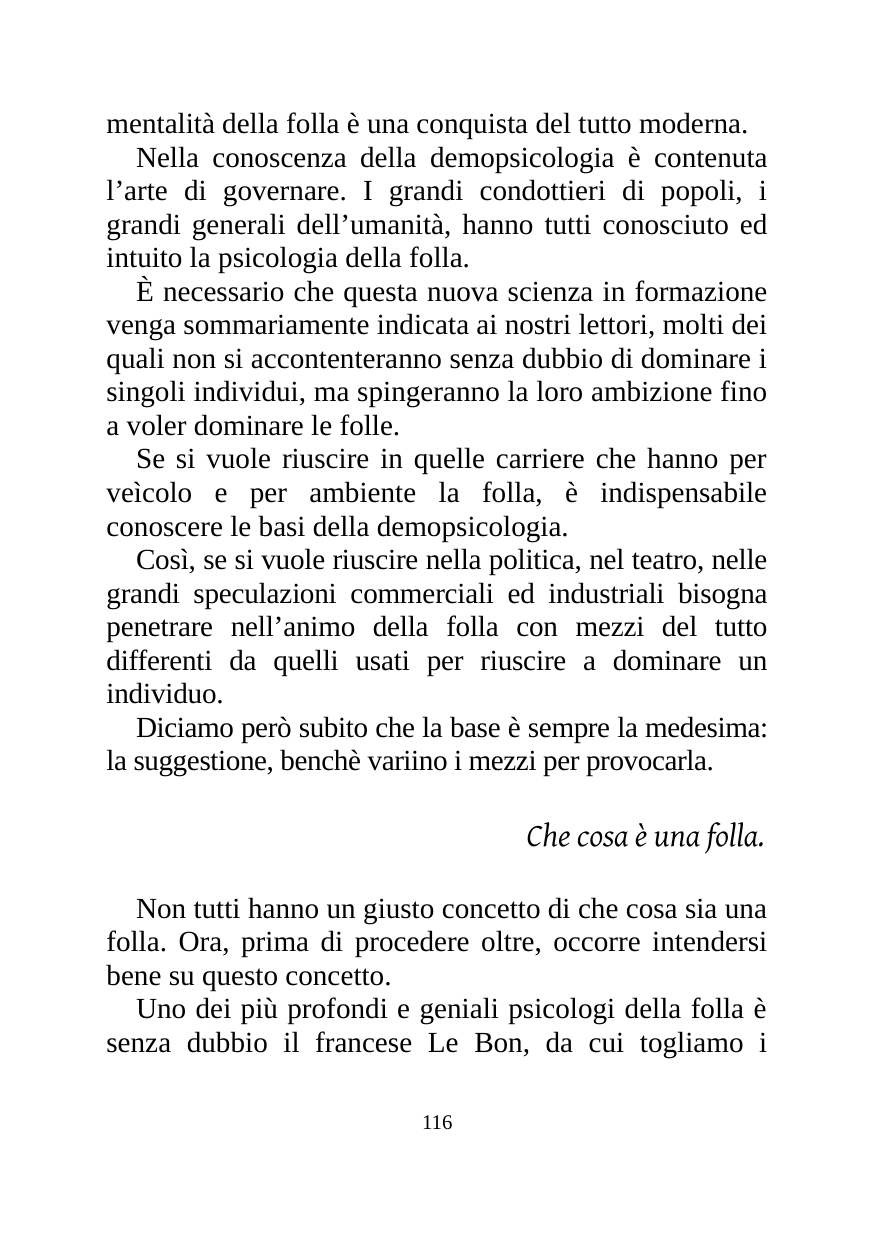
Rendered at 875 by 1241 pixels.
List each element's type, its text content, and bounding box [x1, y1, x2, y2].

text È necessario che questa nuova scienza in formazione venga sommariamente indicata ai nostri lettori, molti dei quali non si accontenteranno senza dubbio di dominare i singoli individui, ma spingeranno la loro ambizione fino a voler dominare le folle. [106, 274, 768, 442]
text Così, se si vuole riuscire nella politica, nel teatro, nelle grandi speculazioni commerciali ed industriali bisogna penetrare nell’animo della folla con mezzi del tutto differenti da quelli usati per riuscire a dominare un individuo. [106, 542, 768, 710]
text Nella conoscenza della demopsicologia è contenuta l’arte di governare. I grandi condottieri di popoli, i grandi generali dell’umanità, hanno tutti conosciuto ed intuito la psicologia della folla. [106, 140, 768, 274]
text mentalità della folla è una conquista del tutto moderna. [106, 106, 768, 140]
text Uno dei più profondi e geniali psicologi della folla è senza dubbio il francese Le Bon, da cui togliamo i [106, 992, 768, 1059]
text Diciamo però subito che la base è sempre la medesima: la suggestione, benchè variino i mezzi per provocarla. [106, 710, 768, 777]
subtitle Che cosa è una folla. [106, 818, 768, 856]
text Non tutti hanno un giusto concetto di che cosa sia una folla. Ora, prima di procedere oltre, occorre intendersi bene su questo concetto. [106, 891, 768, 992]
text Se si vuole riuscire in quelle carriere che hanno per veìcolo e per ambiente la folla, è indispensabile conoscere le basi della demopsicologia. [106, 442, 768, 542]
